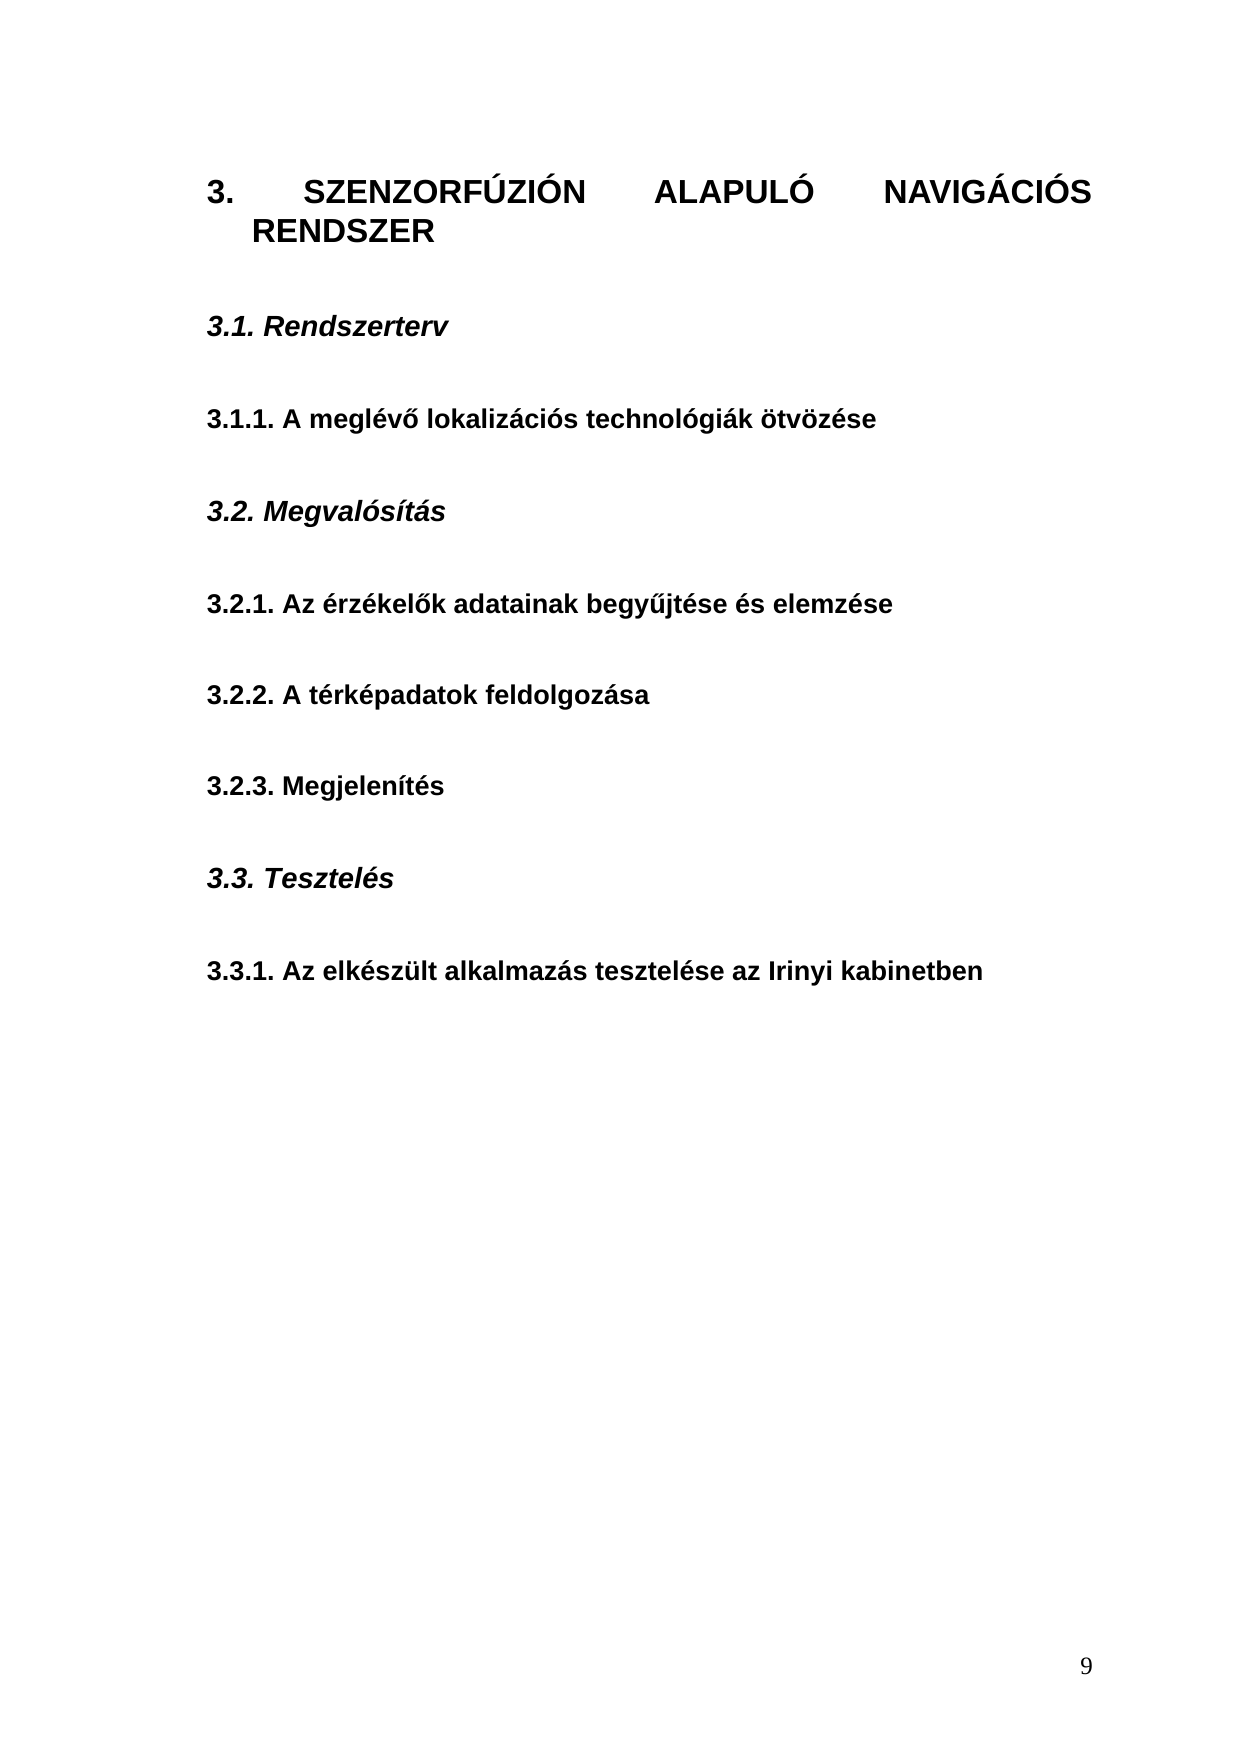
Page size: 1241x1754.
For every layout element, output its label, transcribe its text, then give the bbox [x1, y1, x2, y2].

subtitle 3.2.3. Megjelenítés [207, 770, 1093, 802]
subtitle 3. SZENZORFÚZIÓN ALAPULÓ NAVIGÁCIÓS RENDSZER [207, 173, 1093, 249]
subtitle 3.2. Megvalósítás [207, 494, 1093, 528]
subtitle 3.3.1. Az elkészült alkalmazás tesztelése az Irinyi kabinetben [207, 955, 1093, 986]
subtitle 3.1.1. A meglévő lokalizációs technológiák ötvözése [207, 403, 1093, 434]
subtitle 3.2.1. Az érzékelők adatainak begyűjtése és elemzése [207, 588, 1093, 619]
subtitle 3.3. Tesztelés [207, 862, 1093, 895]
subtitle 3.1. Rendszerterv [207, 309, 1093, 343]
subtitle 3.2.2. A térképadatok feldolgozása [207, 679, 1093, 710]
